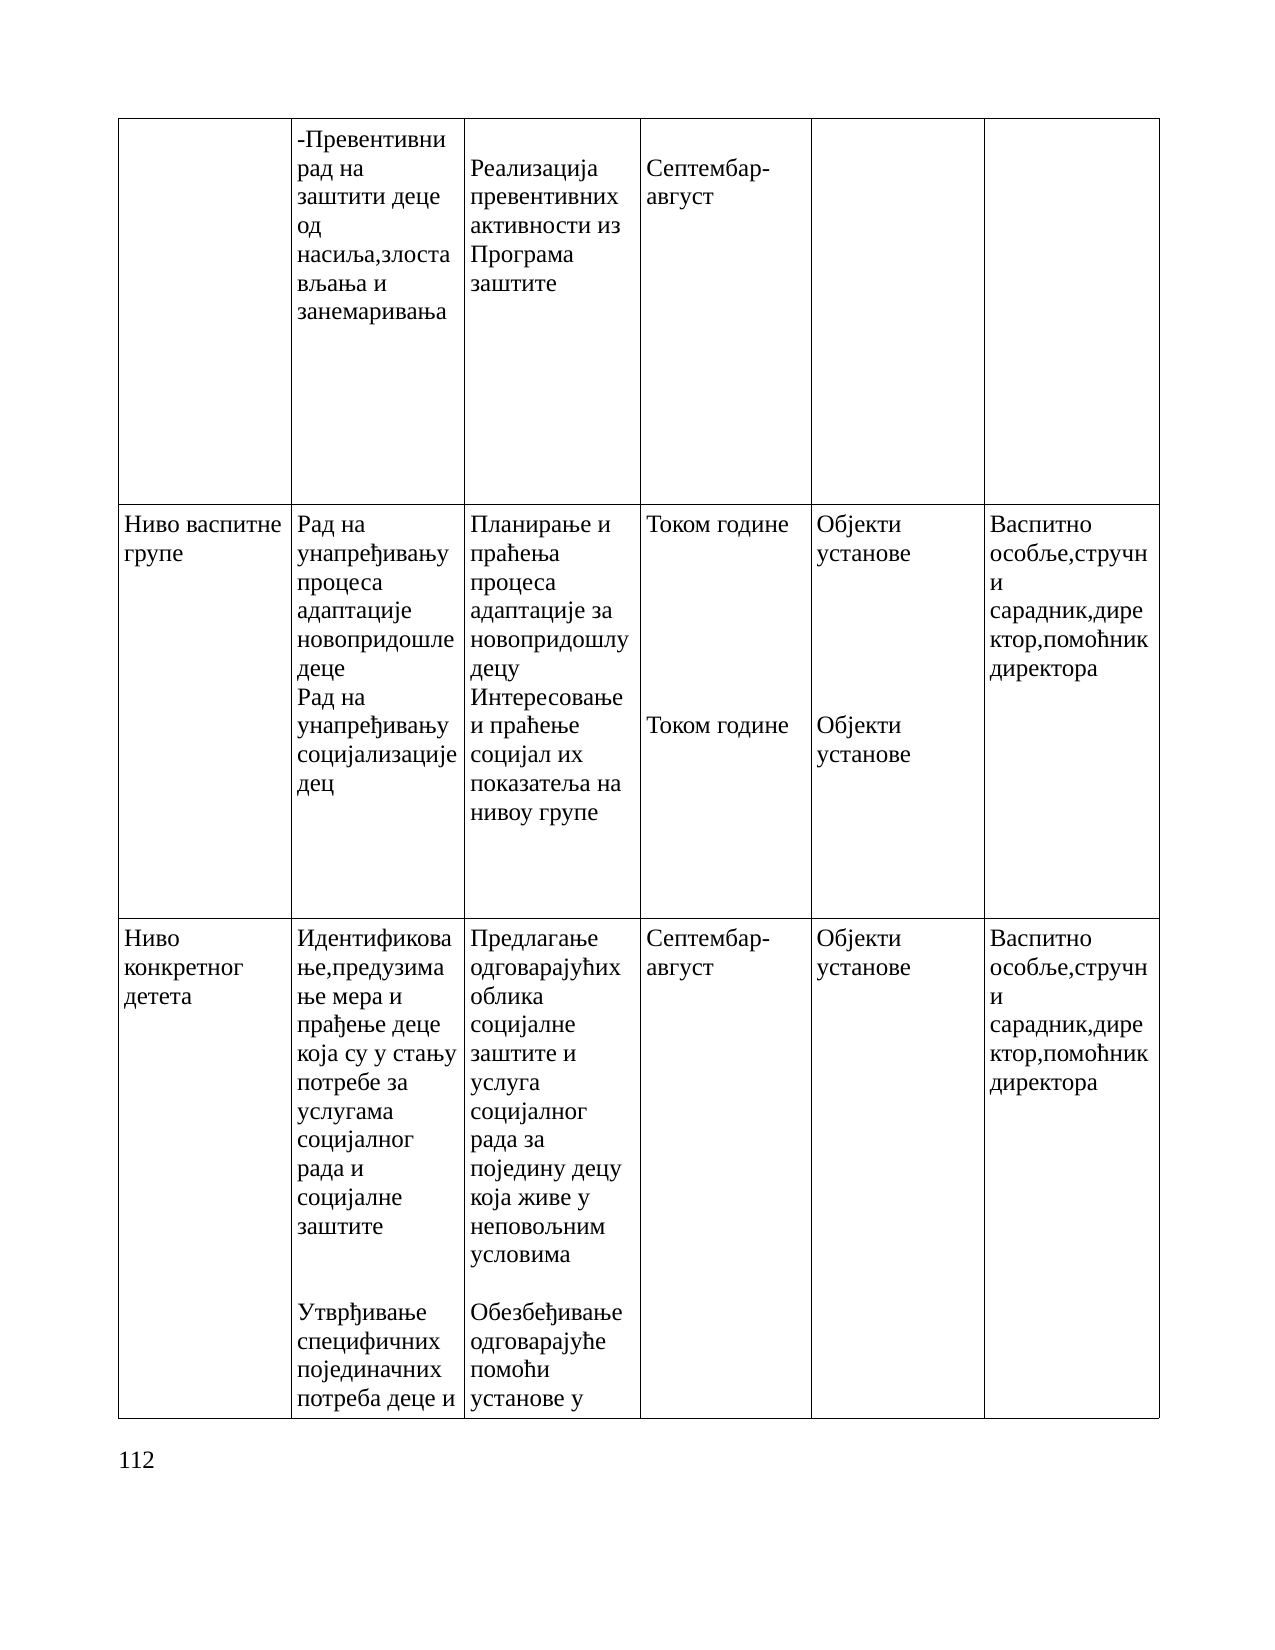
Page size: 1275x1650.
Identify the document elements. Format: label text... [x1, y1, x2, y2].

table_cell Идентификовање,предузимање мера и прађење деце која су у стању потребе за услугама социјалног рада и социјалне заштите Утврђивање специфичних појединачних потреба деце и [292, 919, 464, 1418]
table_cell [985, 119, 1159, 503]
table_cell Реализација превентивних активности из Програма заштите [465, 119, 640, 503]
table_cell Планирање и праћења процеса адаптације за новопридошлу децу Интересовање и праћење социјал их показатеља на нивоу групе [465, 505, 640, 917]
table_cell [812, 119, 984, 503]
table_cell Током године Током године [641, 505, 811, 917]
table_cell Септембар-август [641, 919, 811, 1418]
table_cell Објекти установе [812, 919, 984, 1418]
table_cell Предлагање одговарајућих облика социјалне заштите и услуга социјалног рада за поједину децу која живе у неповољним условима Обезбеђивање одговарајуће помоћи установе у [465, 919, 640, 1418]
table_cell Васпитно особље,стручни сарадник,директор,помоћник директора [985, 919, 1159, 1418]
table_cell -Превентивни рад на заштити деце од насиља,злостављања и занемаривања [292, 119, 464, 503]
table_cell Ниво конкретног детета [119, 919, 291, 1418]
table_cell Ниво васпитне групе [119, 505, 291, 917]
table_cell Објекти установе Објекти установе [812, 505, 984, 917]
table_cell [119, 119, 291, 503]
table_cell Рад на унапређивању процеса адаптације новопридошле деце Рад на унапређивању социјализације дец [292, 505, 464, 917]
table_cell Септембар-август [641, 119, 811, 503]
table_cell Васпитно особље,стручни сарадник,директор,помоћник директора [985, 505, 1159, 917]
